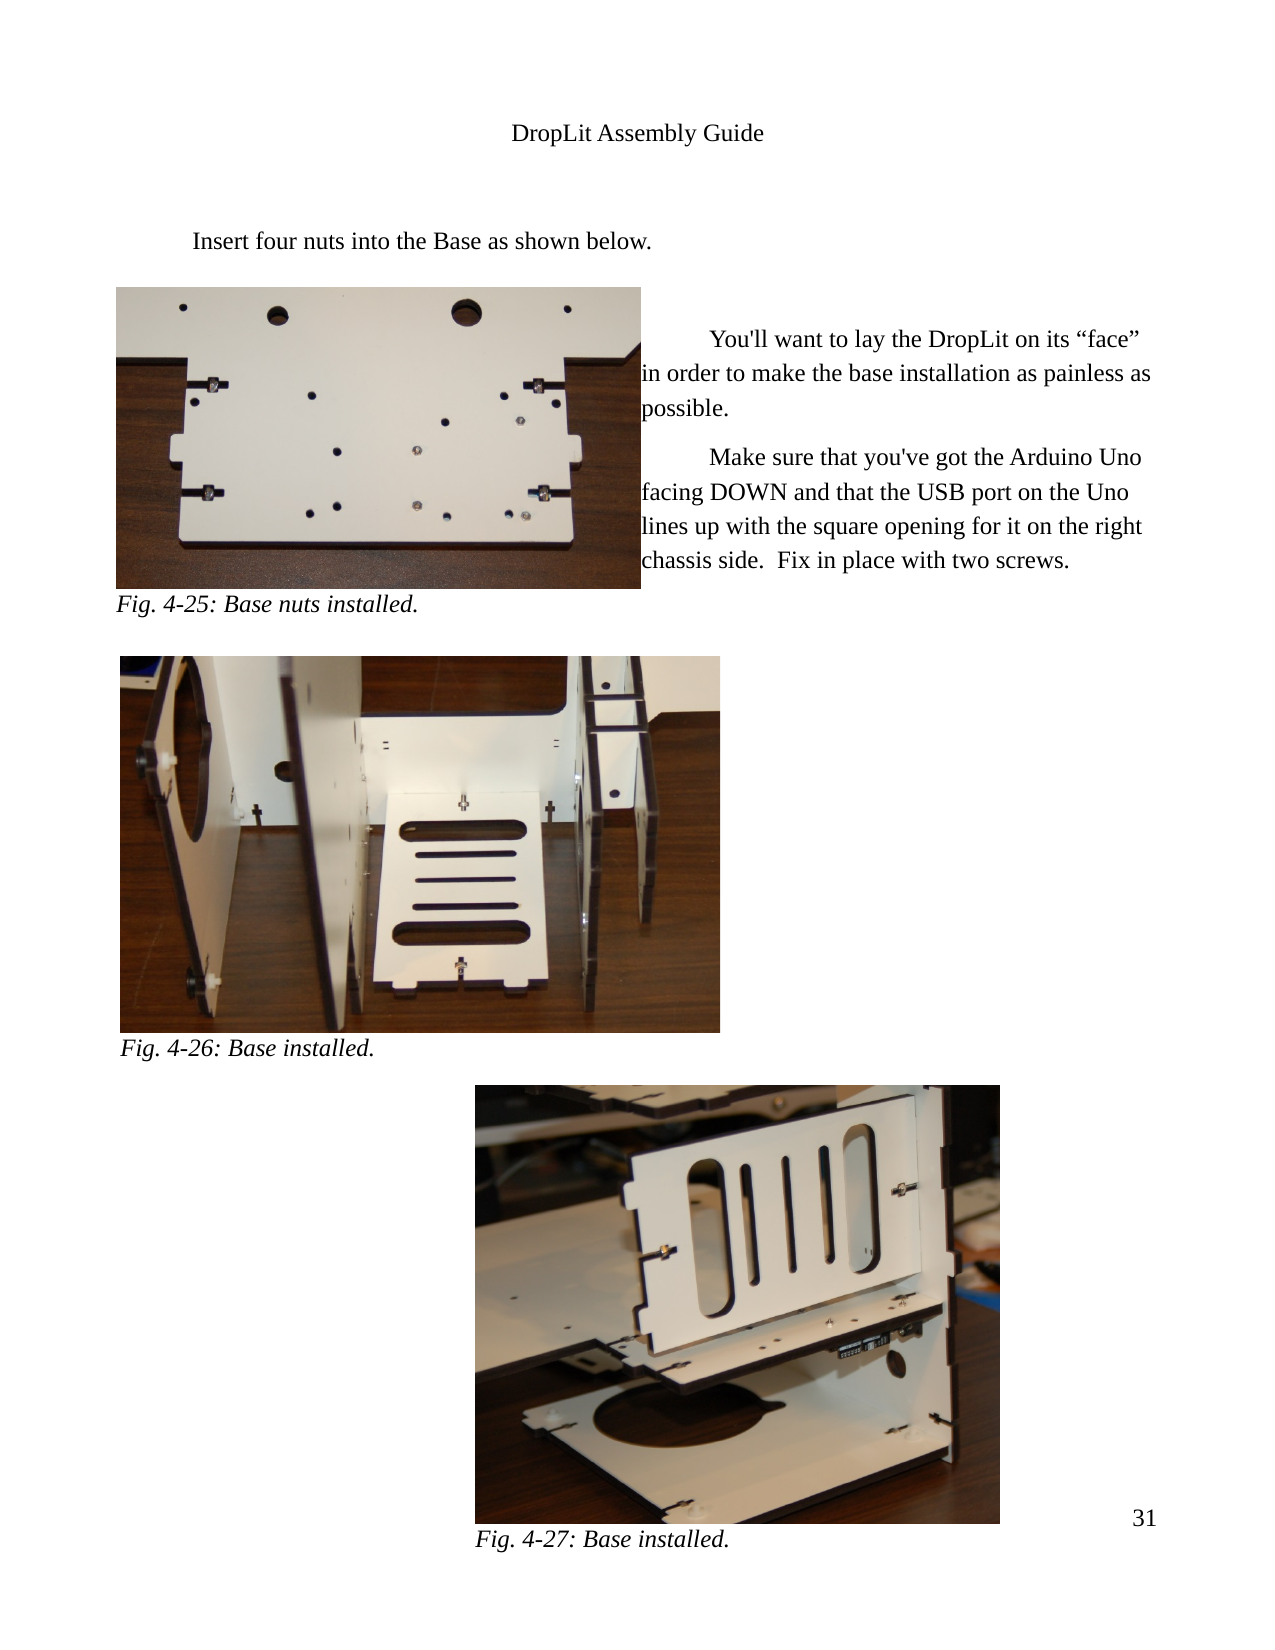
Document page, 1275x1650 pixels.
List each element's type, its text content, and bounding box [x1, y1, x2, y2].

text Fig. 4-25: Base nuts installed. [116, 589, 641, 618]
picture [116, 287, 641, 589]
text Make sure that you've got the Arduino Uno facing DOWN and that the USB port on the Uno lines up with the square opening for it on the right chassis side. Fix in place with two screws. [641, 442, 1157, 574]
text Fig. 4-26: Base installed. [120, 1033, 720, 1061]
picture [120, 656, 720, 1033]
text Fig. 4-27: Base installed. [475, 1524, 1000, 1553]
text You'll want to lay the DropLit on its “face” in order to make the base installation as painless as possible. [641, 324, 1157, 422]
text Insert four nuts into the Base as shown below. [118, 226, 1157, 255]
picture [475, 1085, 1000, 1524]
